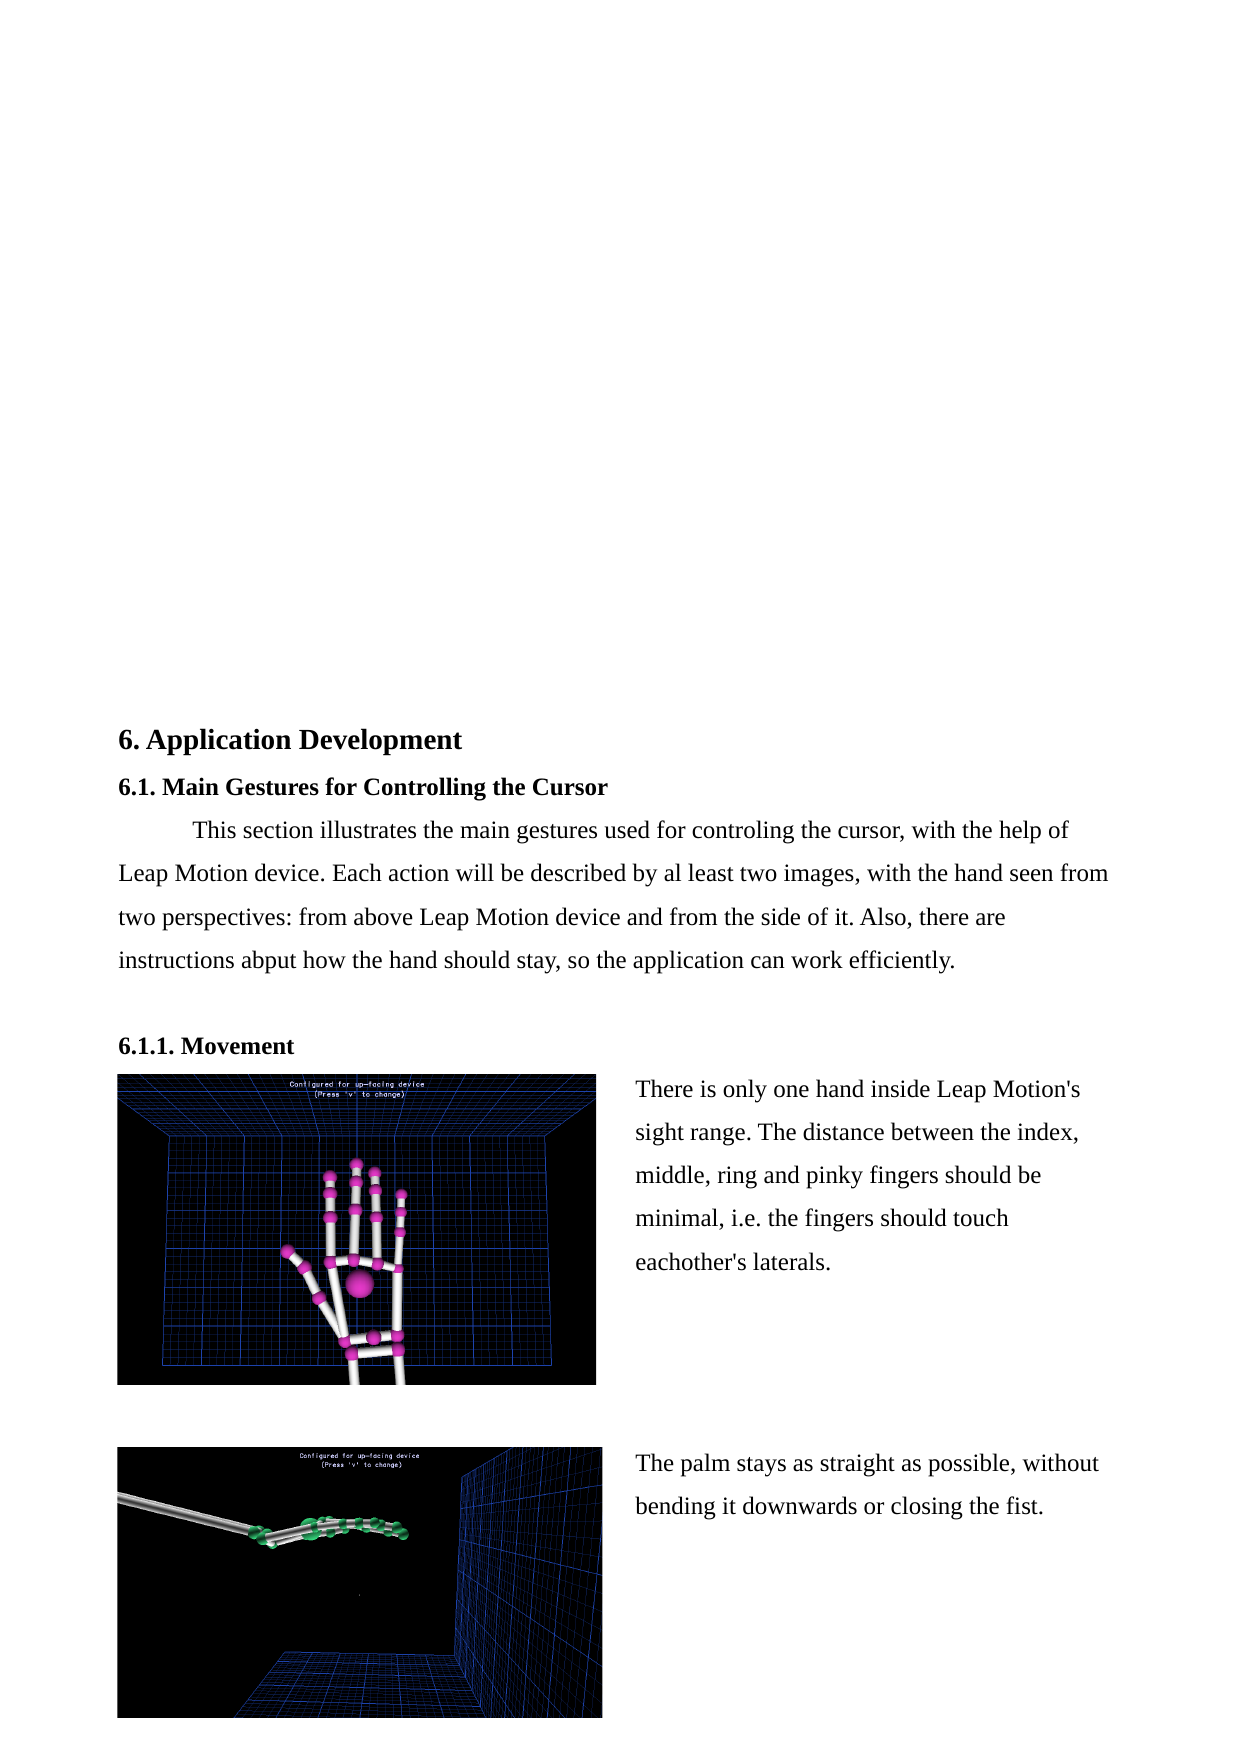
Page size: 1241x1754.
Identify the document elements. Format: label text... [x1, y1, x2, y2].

picture [117, 1074, 597, 1385]
text eachother's laterals. [597, 1247, 1122, 1275]
text 6.1. Main Gestures for Controlling the Cursor [118, 772, 1122, 801]
text minimal, i.e. the fingers should touch [597, 1203, 1122, 1232]
text bending it downwards or closing the fist. [603, 1491, 1122, 1520]
text The palm stays as straight as possible, without [603, 1448, 1122, 1477]
text There is only one hand inside Leap Motion's [597, 1074, 1122, 1103]
picture [117, 1447, 603, 1718]
text sight range. The distance between the index, [597, 1117, 1122, 1146]
text 6.1.1. Movement [118, 1031, 1122, 1060]
text 6. Application Development [118, 722, 1122, 755]
text middle, ring and pinky fingers should be [597, 1160, 1122, 1189]
text This section illustrates the main gestures used for controling the cursor, with the help of Leap Motion device. Each action will be described by al least two images, with the hand seen from two perspectives: from above Leap Motion device and from the side of it. Also, there are instructions abput how the hand should stay, so the application can work efficiently. [118, 815, 1122, 973]
